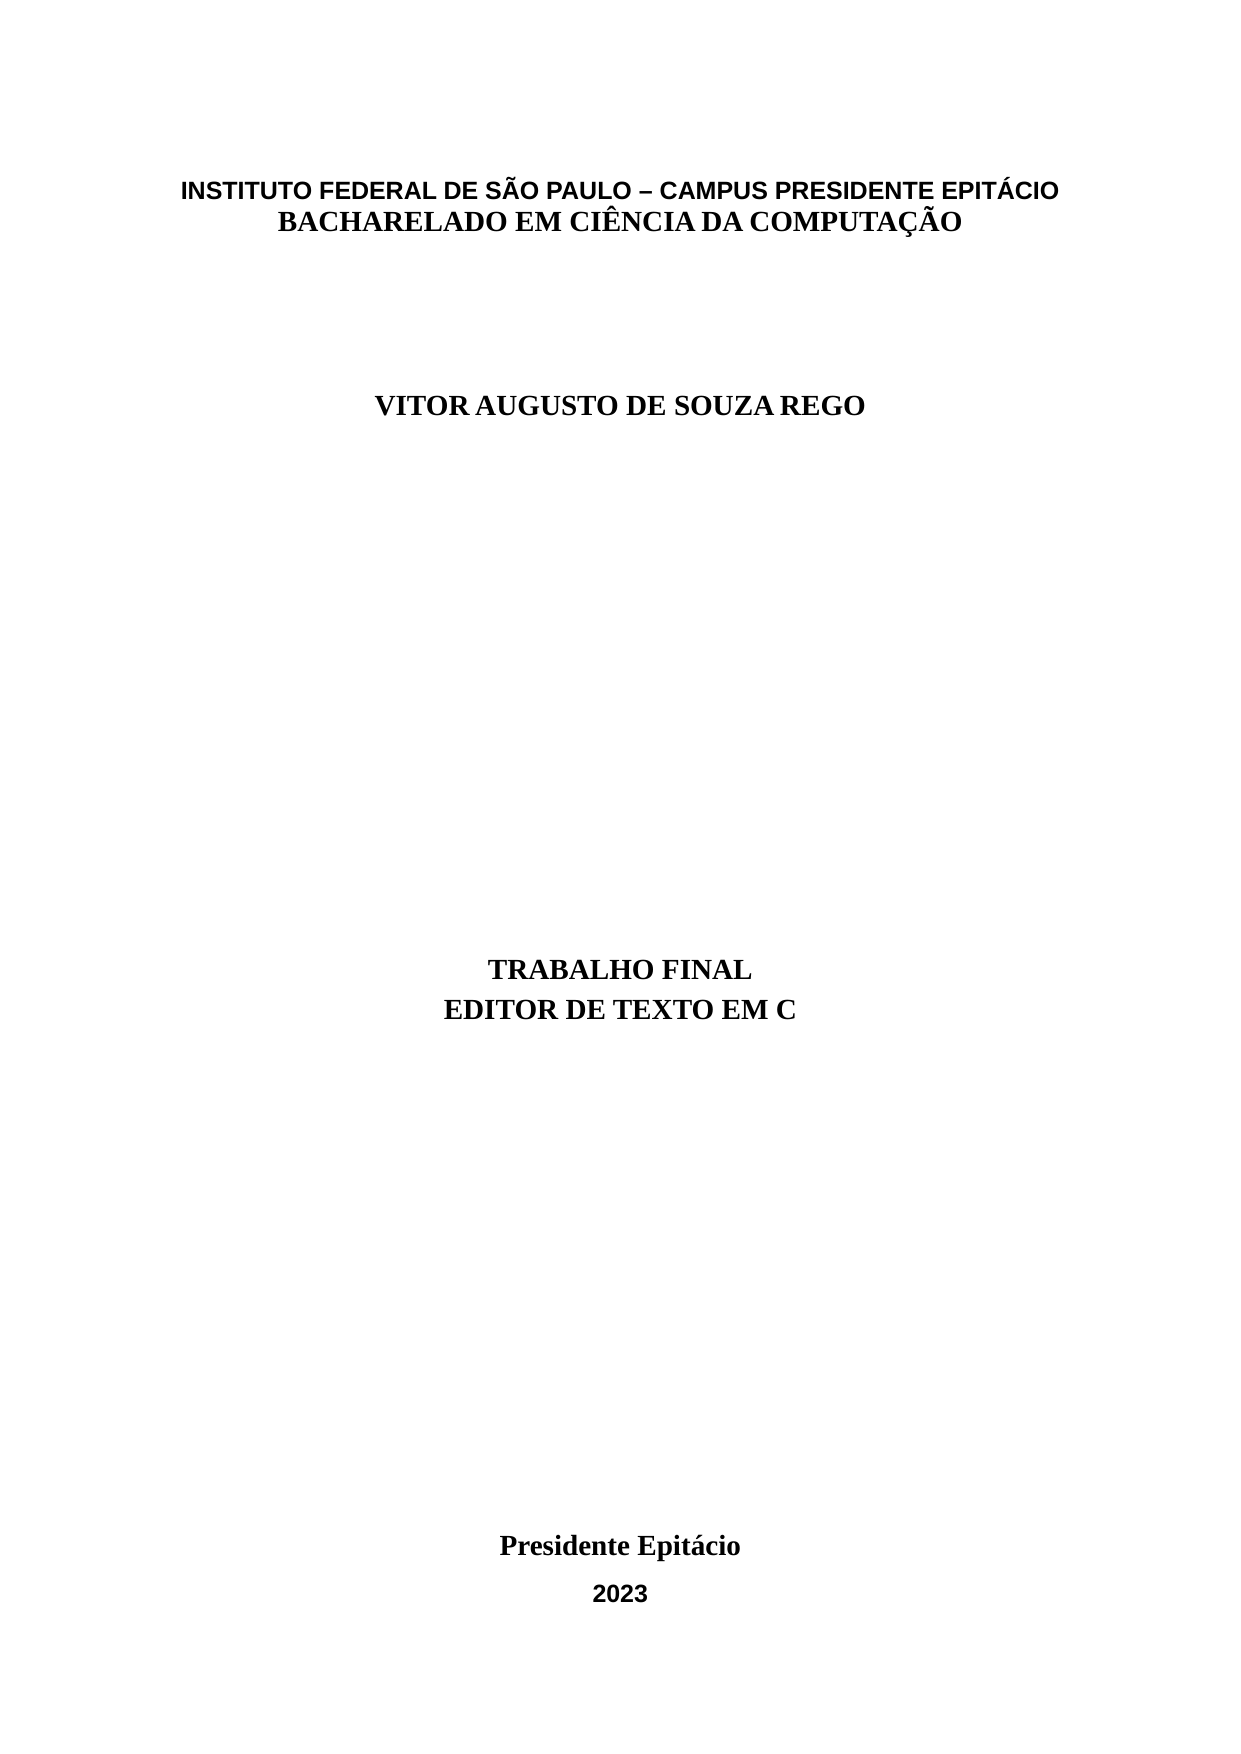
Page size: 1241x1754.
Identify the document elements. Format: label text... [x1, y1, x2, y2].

text 2023 [118, 1579, 1122, 1608]
text Presidente Epitácio [118, 1528, 1122, 1562]
title TRABALHO FINAL [118, 952, 1122, 986]
text VITOR AUGUSTO DE SOUZA REGO [118, 388, 1122, 421]
text INSTITUTO FEDERAL DE SÃO PAULO – CAMPUS PRESIDENTE EPITÁCIO [118, 176, 1122, 204]
title BACHARELADO EM CIÊNCIA DA COMPUTAÇÃO [118, 204, 1122, 238]
text EDITOR DE TEXTO EM C [118, 992, 1122, 1025]
